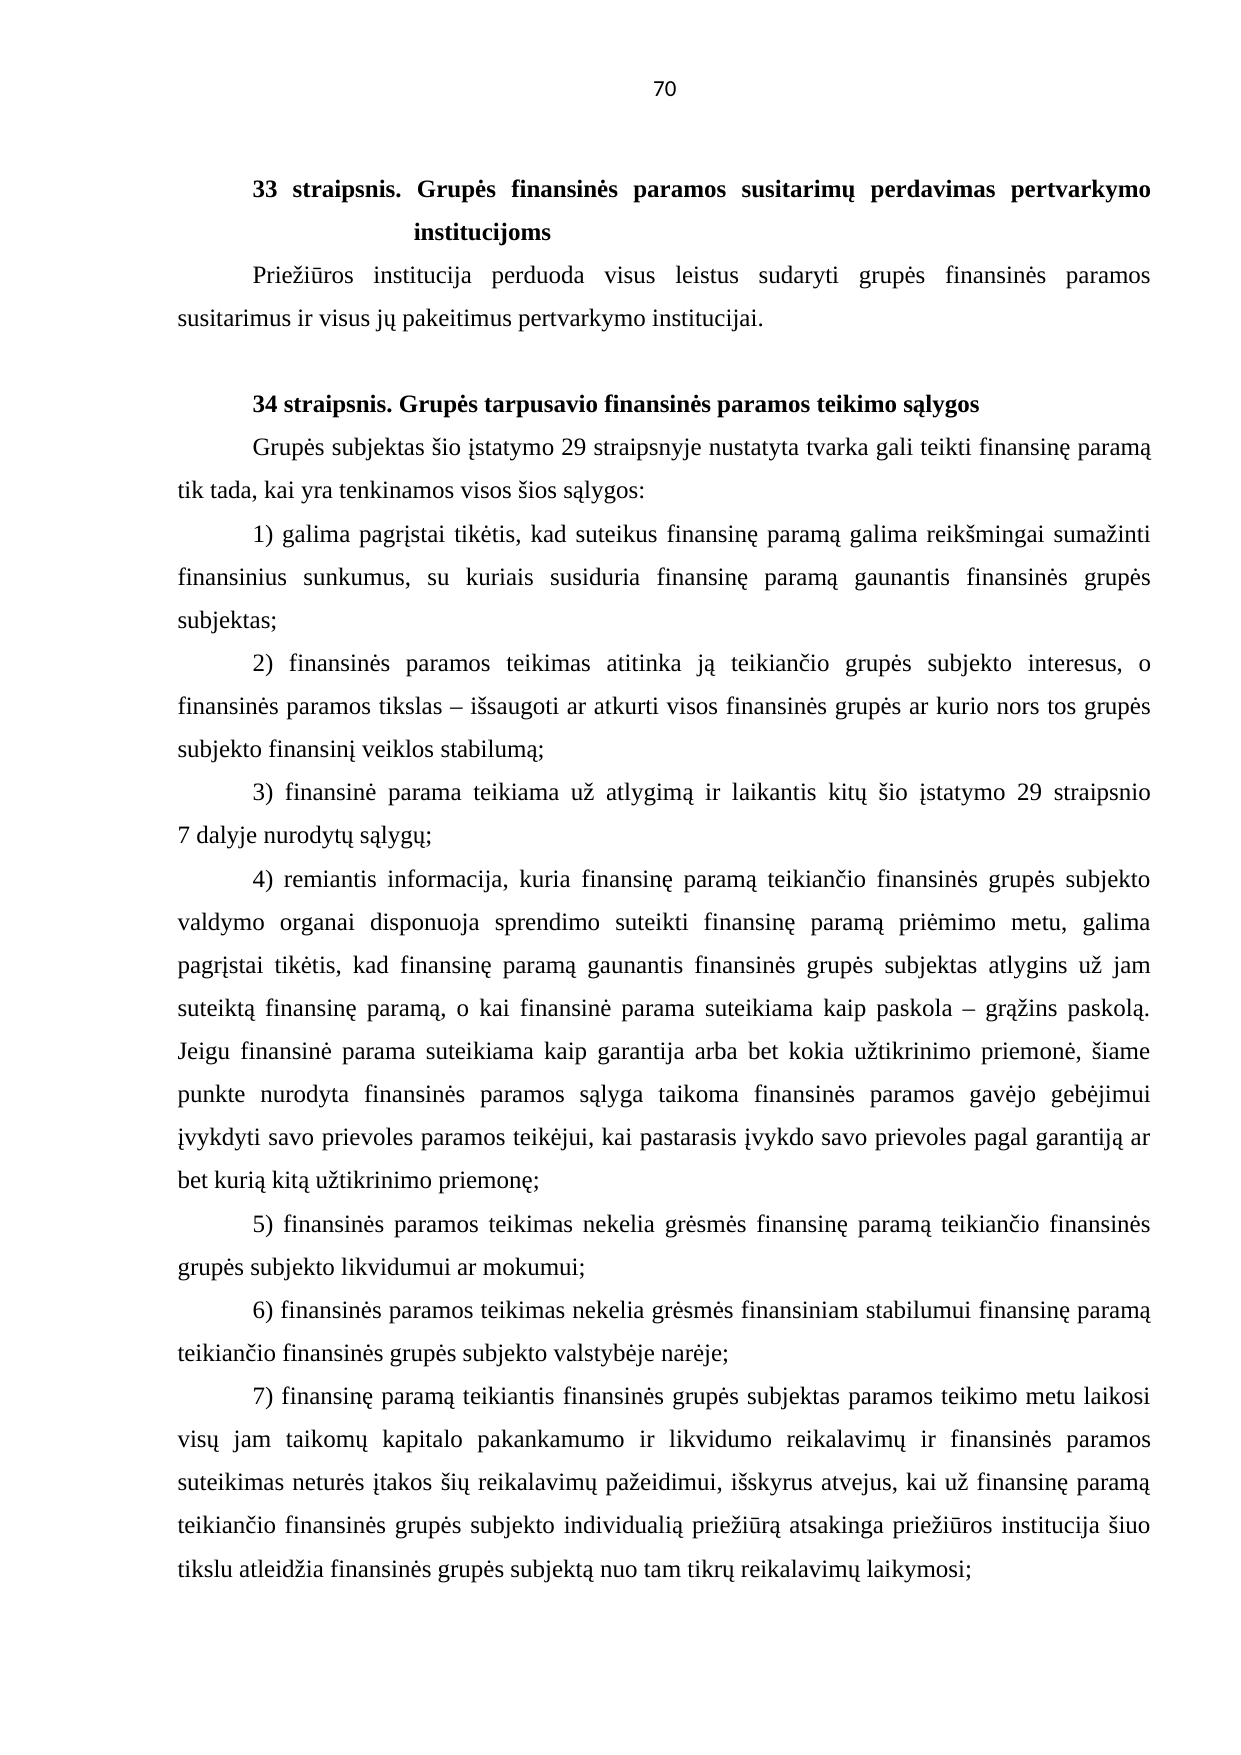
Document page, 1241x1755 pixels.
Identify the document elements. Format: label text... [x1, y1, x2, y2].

text 2) finansinės paramos teikimas atitinka ją teikiančio grupės subjekto interesus, o finansinės paramos tikslas – išsaugoti ar atkurti visos finansinės grupės ar kurio nors tos grupės subjekto finansinį veiklos stabilumą; [177, 648, 1152, 763]
text 1) galima pagrįstai tikėtis, kad suteikus finansinę paramą galima reikšmingai sumažinti finansinius sunkumus, su kuriais susiduria finansinę paramą gaunantis finansinės grupės subjektas; [177, 519, 1152, 634]
text 3) finansinė parama teikiama už atlygimą ir laikantis kitų šio įstatymo 29 straipsnio 7 dalyje nurodytų sąlygų; [177, 777, 1152, 849]
text 5) finansinės paramos teikimas nekelia grėsmės finansinę paramą teikiančio finansinės grupės subjekto likvidumui ar mokumui; [177, 1209, 1152, 1281]
text Priežiūros institucija perduoda visus leistus sudaryti grupės finansinės paramos susitarimus ir visus jų pakeitimus pertvarkymo institucijai. [177, 260, 1152, 332]
text 4) remiantis informacija, kuria finansinę paramą teikiančio finansinės grupės subjekto valdymo organai disponuoja sprendimo suteikti finansinę paramą priėmimo metu, galima pagrįstai tikėtis, kad finansinę paramą gaunantis finansinės grupės subjektas atlygins už jam suteiktą finansinę paramą, o kai finansinė parama suteikiama kaip paskola – grąžins paskolą. Jeigu finansinė parama suteikiama kaip garantija arba bet kokia užtikrinimo priemonė, šiame punkte nurodyta finansinės paramos sąlyga taikoma finansinės paramos gavėjo gebėjimui įvykdyti savo prievoles paramos teikėjui, kai pastarasis įvykdo savo prievoles pagal garantiją ar bet kurią kitą užtikrinimo priemonę; [177, 864, 1152, 1194]
text Grupės subjektas šio įstatymo 29 straipsnyje nustatyta tvarka gali teikti finansinę paramą tik tada, kai yra tenkinamos visos šios sąlygos: [177, 432, 1152, 504]
text 34 straipsnis. Grupės tarpusavio finansinės paramos teikimo sąlygos [177, 389, 1152, 418]
text 33 straipsnis. Grupės finansinės paramos susitarimų perdavimas pertvarkymo institucijoms [252, 174, 1152, 246]
text 6) finansinės paramos teikimas nekelia grėsmės finansiniam stabilumui finansinę paramą teikiančio finansinės grupės subjekto valstybėje narėje; [177, 1295, 1152, 1367]
text 7) finansinę paramą teikiantis finansinės grupės subjektas paramos teikimo metu laikosi visų jam taikomų kapitalo pakankamumo ir likvidumo reikalavimų ir finansinės paramos suteikimas neturės įtakos šių reikalavimų pažeidimui, išskyrus atvejus, kai už finansinę paramą teikiančio finansinės grupės subjekto individualią priežiūrą atsakinga priežiūros institucija šiuo tikslu atleidžia finansinės grupės subjektą nuo tam tikrų reikalavimų laikymosi; [177, 1381, 1152, 1582]
